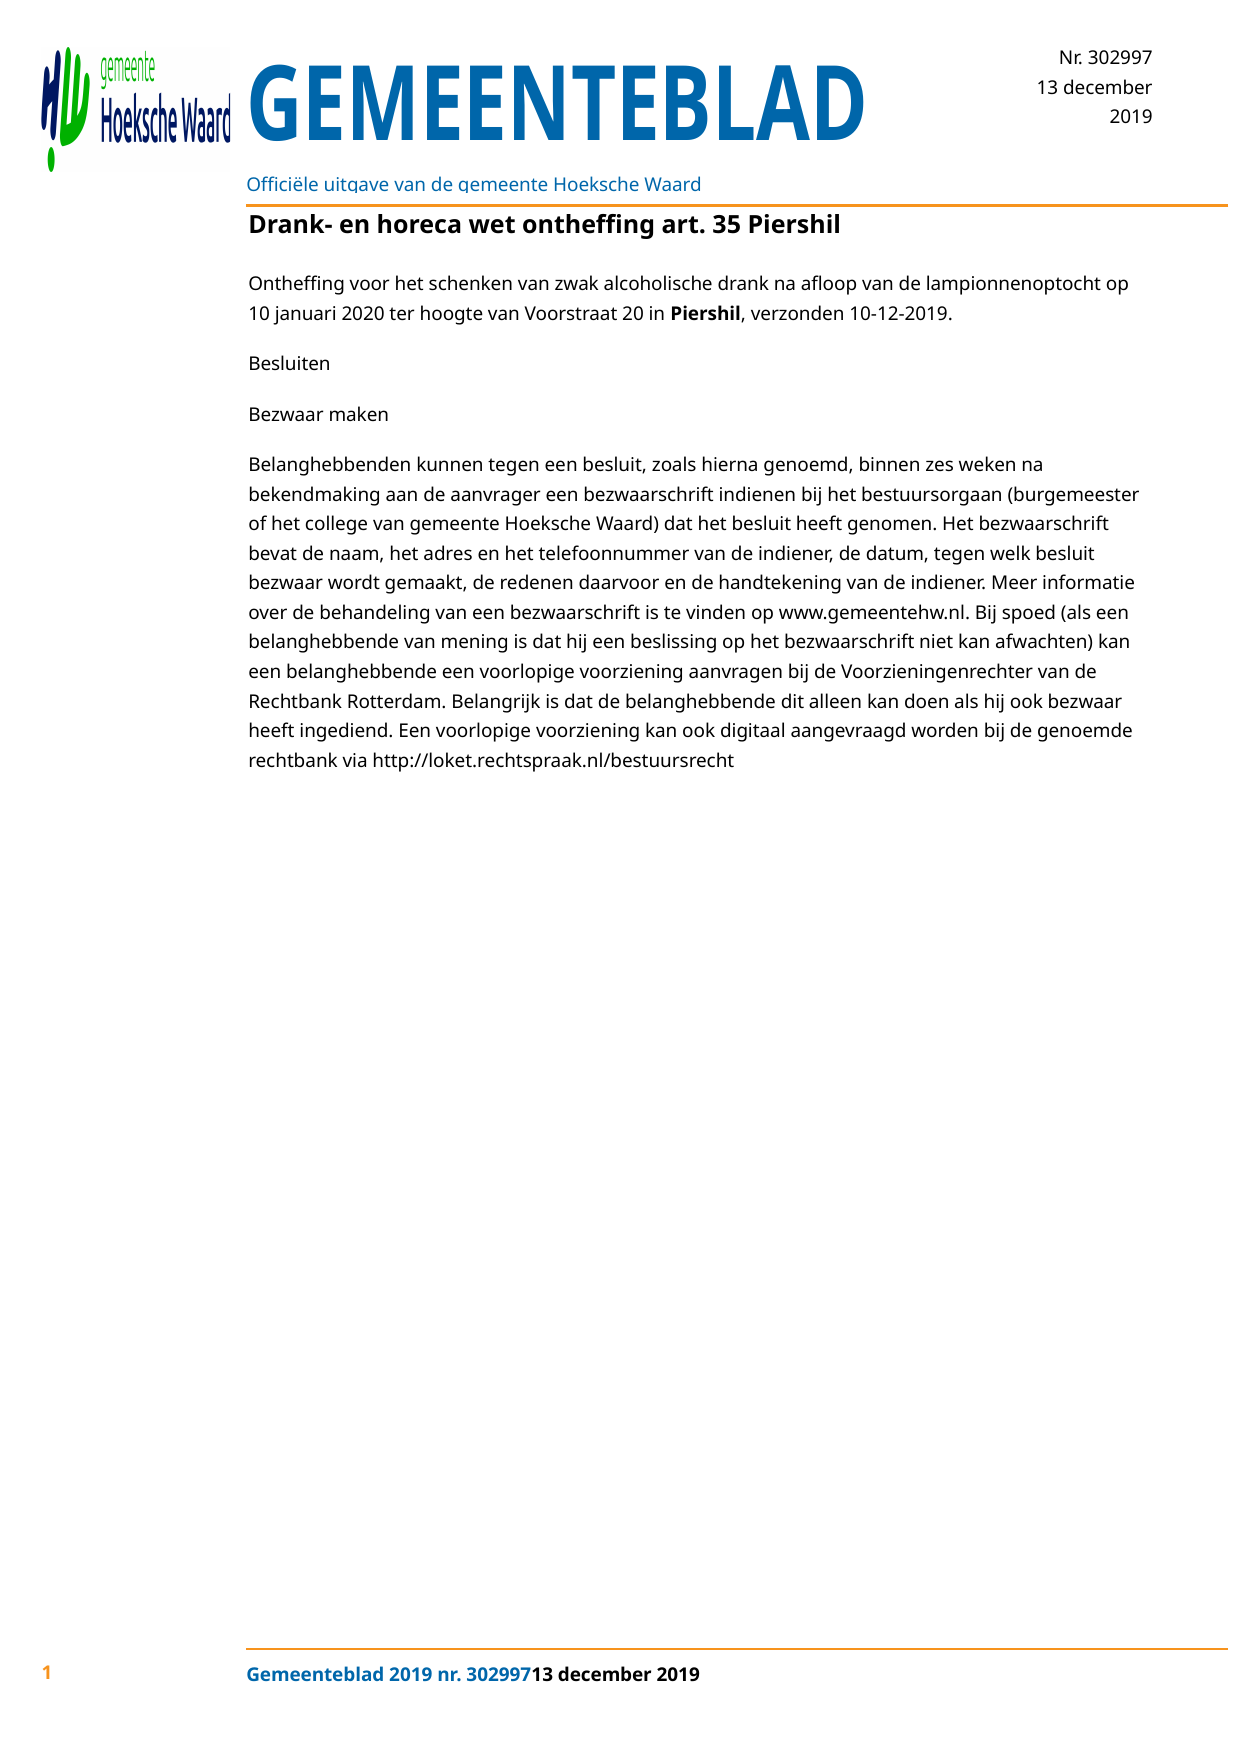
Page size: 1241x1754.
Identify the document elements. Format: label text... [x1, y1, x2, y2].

text Belanghebbenden kunnen tegen een besluit, zoals hierna genoemd, binnen zes weken na bekendmaking aan de aanvrager een bezwaarschrift indienen bij het bestuursorgaan (burgemeester of het college van gemeente Hoeksche Waard) dat het besluit heeft genomen. Het bezwaarschrift bevat de naam, het adres en het telefoonnummer van de indiener, de datum, tegen welk besluit bezwaar wordt gemaakt, de redenen daarvoor en de handtekening van de indiener. Meer informatie over de behandeling van een bezwaarschrift is te vinden op www.gemeentehw.nl. Bij spoed (als een belanghebbende van mening is dat hij een beslissing op het bezwaarschrift niet kan afwachten) kan een belanghebbende een voorlopige voorziening aanvragen bij de Voorzieningenrechter van de Rechtbank Rotterdam. Belangrijk is dat de belanghebbende dit alleen kan doen als hij ook bezwaar heeft ingediend. Een voorlopige voorziening kan ook digitaal aangevraagd worden bij de genoemde rechtbank via http://loket.rechtspraak.nl/bestuursrecht [248, 451, 1152, 773]
text Besluiten [248, 350, 1152, 376]
picture [41, 47, 231, 172]
text Bezwaar maken [248, 401, 1152, 426]
text Ontheffing voor het schenken van zwak alcoholische drank na afloop van de lampionnenoptocht op 10 januari 2020 ter hoogte van Voorstraat 20 in Piershil, verzonden 10-12-2019. [248, 270, 1152, 326]
text Drank- en horeca wet ontheffing art. 35 Piershil [248, 207, 1152, 241]
